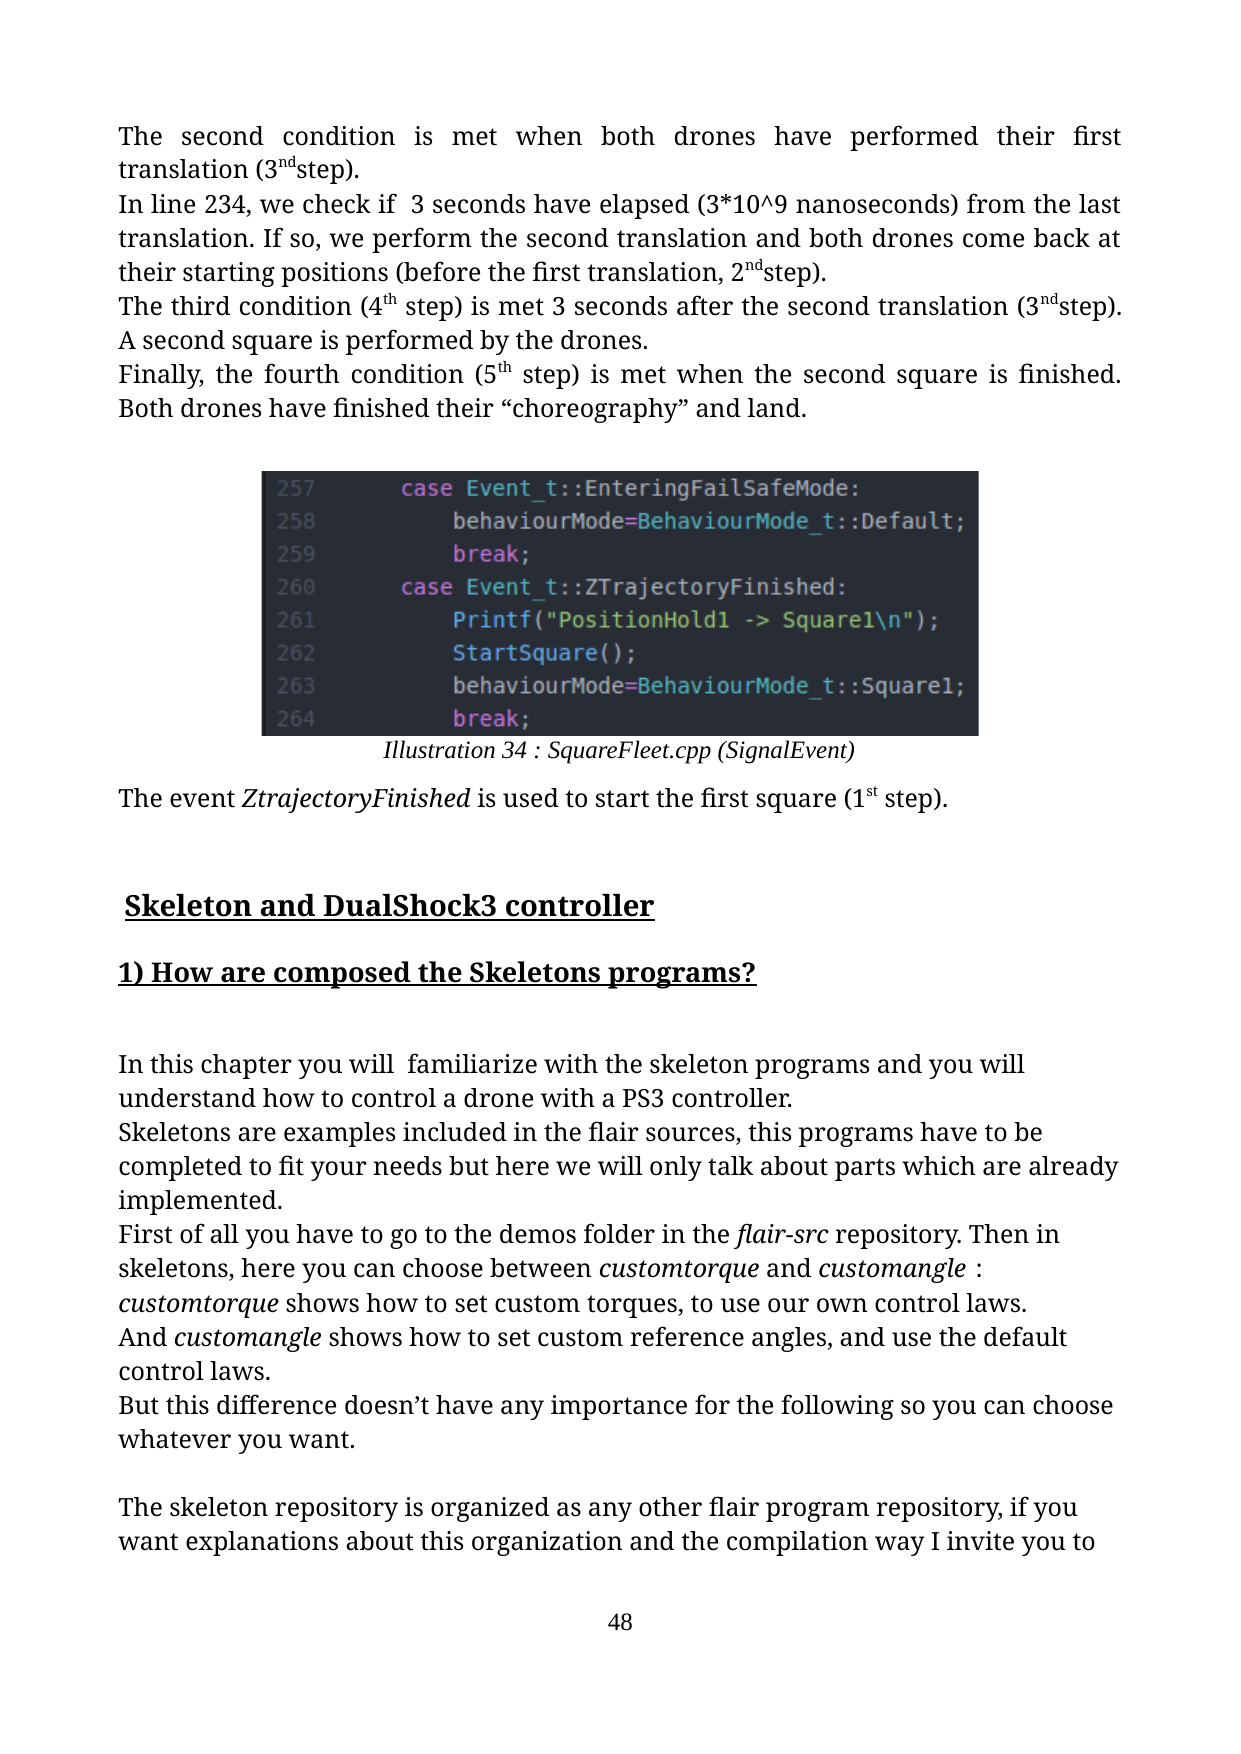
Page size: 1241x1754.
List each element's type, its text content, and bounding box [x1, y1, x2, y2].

text 1) How are composed the Skeletons programs? [118, 953, 1122, 990]
text The second condition is met when both drones have performed their first translation (3ndstep). [118, 118, 1122, 186]
text And customangle shows how to set custom reference angles, and use the default control laws. [118, 1319, 1122, 1387]
picture [261, 471, 979, 736]
text customtorque shows how to set custom torques, to use our own control laws. [118, 1285, 1122, 1319]
text The third condition (4th step) is met 3 seconds after the second translation (3ndstep). A second square is performed by the drones. [118, 288, 1122, 357]
text The event ZtrajectoryFinished is used to start the first square (1st step). [118, 780, 1122, 814]
text In line 234, we check if 3 seconds have elapsed (3*10^9 nanoseconds) from the last translation. If so, we perform the second translation and both drones come back at their starting positions (before the first translation, 2ndstep). [118, 186, 1122, 288]
text First of all you have to go to the demos folder in the flair-src repository. Then in skeletons, here you can choose between customtorque and customangle : [118, 1217, 1122, 1285]
text Skeletons are examples included in the flair sources, this programs have to be completed to fit your needs but here we will only talk about parts which are already implemented. [118, 1115, 1122, 1217]
text Skeleton and DualShock3 controller [118, 885, 1122, 925]
text Illustration 34 : SquareFleet.cpp (SignalEvent) [262, 736, 979, 764]
text The skeleton repository is organized as any other flair program repository, if you want explanations about this organization and the compilation way I invite you to [118, 1489, 1122, 1558]
text In this chapter you will familiarize with the skeleton programs and you will understand how to control a drone with a PS3 controller. [118, 1047, 1122, 1115]
text But this difference doesn’t have any importance for the following so you can choose whatever you want. [118, 1387, 1122, 1456]
text Finally, the fourth condition (5th step) is met when the second square is finished. Both drones have finished their “choreography” and land. [118, 357, 1122, 425]
